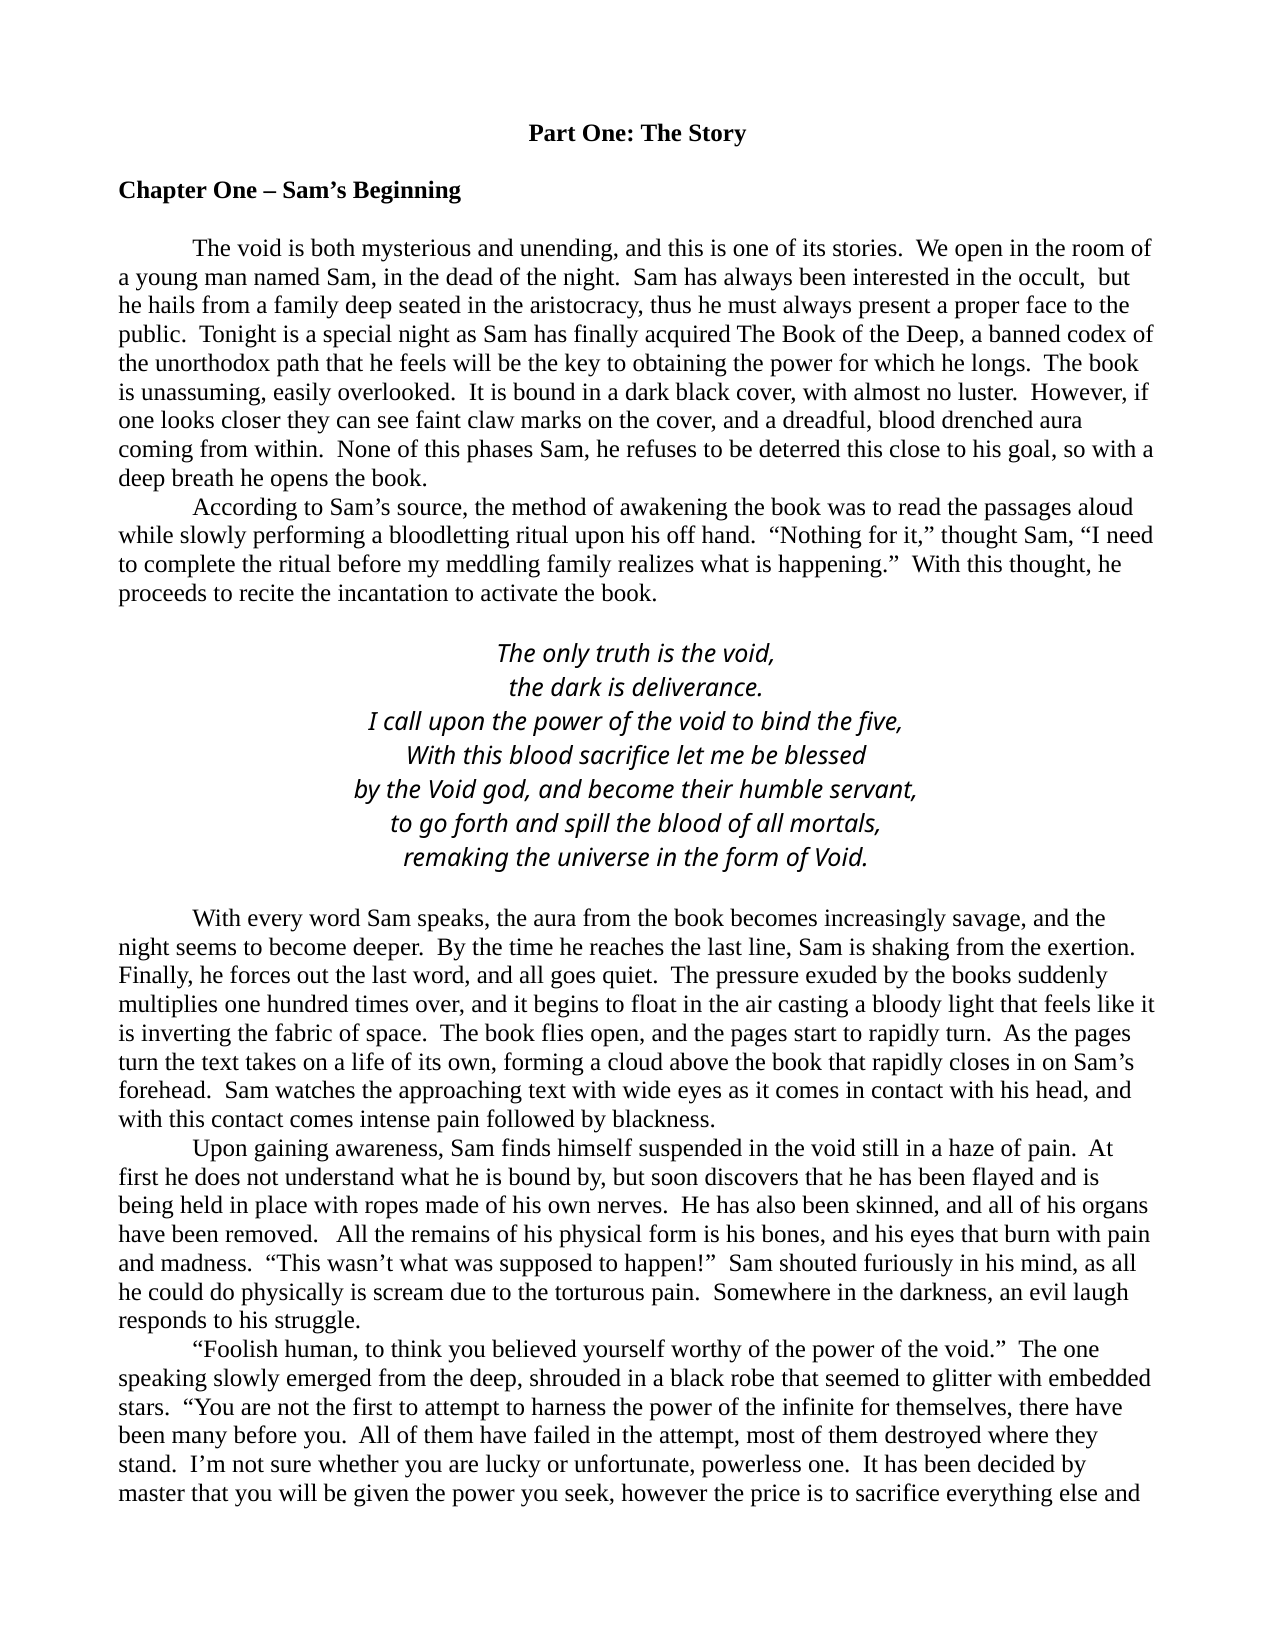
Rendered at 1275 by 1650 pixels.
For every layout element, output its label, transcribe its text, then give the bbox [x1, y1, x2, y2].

text the dark is deliverance. [118, 670, 1157, 704]
text With every word Sam speaks, the aura from the book becomes increasingly savage, and the night seems to become deeper. By the time he reaches the last line, Sam is shaking from the exertion. Finally, he forces out the last word, and all goes quiet. The pressure exuded by the books suddenly multiplies one hundred times over, and it begins to float in the air casting a bloody light that feels like it is inverting the fabric of space. The book flies open, and the pages start to rapidly turn. As the pages turn the text takes on a life of its own, forming a cloud above the book that rapidly closes in on Sam’s forehead. Sam watches the approaching text with wide eyes as it comes in contact with his head, and with this contact comes intense pain followed by blackness. [118, 903, 1157, 1133]
text by the Void god, and become their humble servant, [118, 772, 1157, 806]
text Chapter One – Sam’s Beginning [118, 176, 1157, 204]
text remaking the universe in the form of Void. [118, 840, 1157, 874]
text I call upon the power of the void to bind the five, [118, 704, 1157, 738]
text With this blood sacrifice let me be blessed [118, 738, 1157, 772]
text According to Sam’s source, the method of awakening the book was to read the passages aloud while slowly performing a bloodletting ritual upon his off hand. “Nothing for it,” thought Sam, “I need to complete the ritual before my meddling family realizes what is happening.” With this thought, he proceeds to recite the incantation to activate the book. [118, 492, 1157, 607]
text “Foolish human, to think you believed yourself worthy of the power of the void.” The one speaking slowly emerged from the deep, shrouded in a black robe that seemed to glitter with embedded stars. “You are not the first to attempt to harness the power of the infinite for themselves, there have been many before you. All of them have failed in the attempt, most of them destroyed where they stand. I’m not sure whether you are lucky or unfortunate, powerless one. It has been decided by master that you will be given the power you seek, however the price is to sacrifice everything else and [118, 1334, 1157, 1507]
text Upon gaining awareness, Sam finds himself suspended in the void still in a haze of pain. At first he does not understand what he is bound by, but soon discovers that he has been flayed and is being held in place with ropes made of his own nerves. He has also been skinned, and all of his organs have been removed. All the remains of his physical form is his bones, and his eyes that burn with pain and madness. “This wasn’t what was supposed to happen!” Sam shouted furiously in his mind, as all he could do physically is scream due to the torturous pain. Somewhere in the darkness, an evil laugh responds to his struggle. [118, 1133, 1157, 1334]
text to go forth and spill the blood of all mortals, [118, 806, 1157, 840]
text The only truth is the void, [118, 636, 1157, 670]
text The void is both mysterious and unending, and this is one of its stories. We open in the room of a young man named Sam, in the dead of the night. Sam has always been interested in the occult, but he hails from a family deep seated in the aristocracy, thus he must always present a proper face to the public. Tonight is a special night as Sam has finally acquired The Book of the Deep, a banned codex of the unorthodox path that he feels will be the key to obtaining the power for which he longs. The book is unassuming, easily overlooked. It is bound in a dark black cover, with almost no luster. However, if one looks closer they can see faint claw marks on the cover, and a dreadful, blood drenched aura coming from within. None of this phases Sam, he refuses to be deterred this close to his goal, so with a deep breath he opens the book. [118, 233, 1157, 492]
text Part One: The Story [118, 118, 1157, 147]
